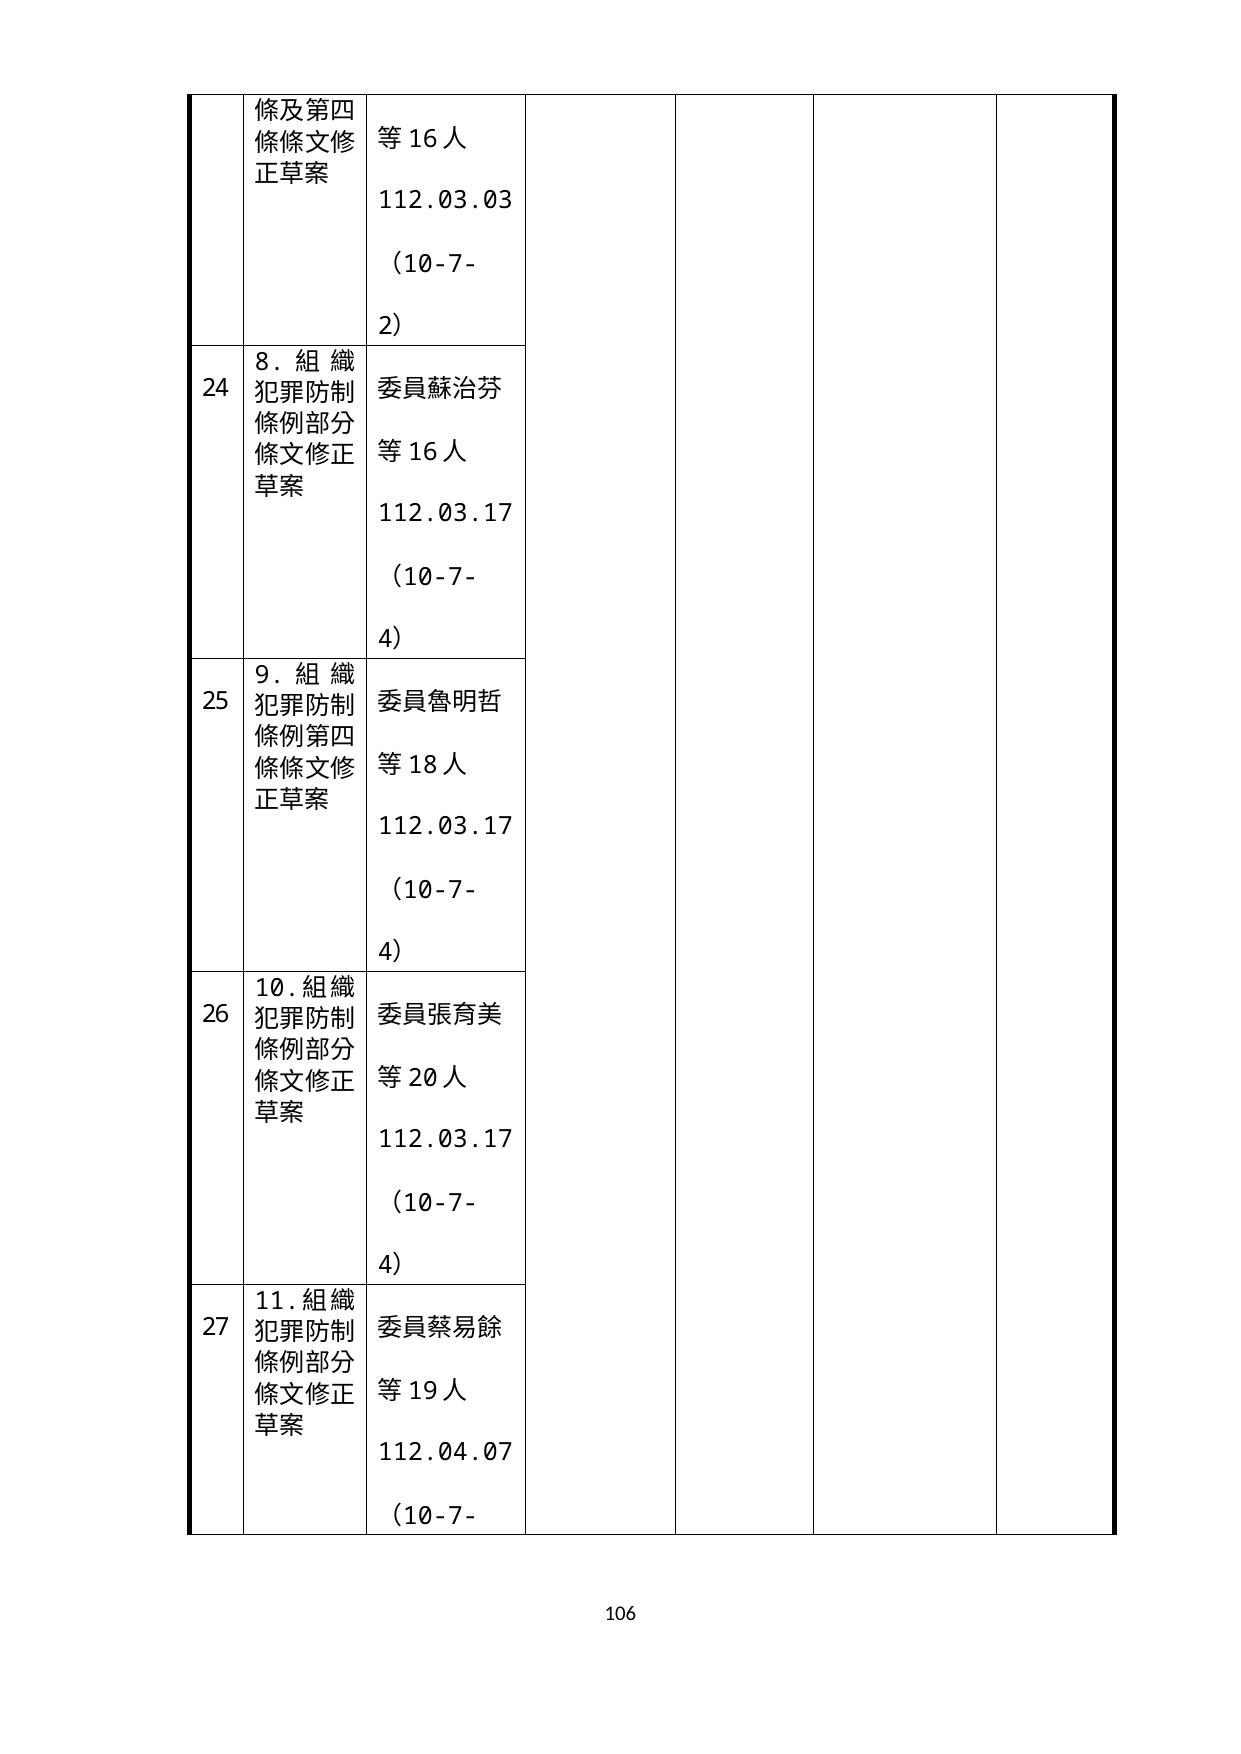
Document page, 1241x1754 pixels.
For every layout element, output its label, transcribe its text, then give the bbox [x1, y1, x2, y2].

table_cell 24 [192, 346, 243, 658]
table_cell 8.組織犯罪防制條例部分條文修正草案 [244, 346, 366, 658]
table_cell 委員魯明哲等18人 112.03.17 （10-7-4） [367, 659, 525, 971]
table_cell 條及第四條條文修正草案 [244, 95, 366, 345]
table_cell 等16人 112.03.03 （10-7-2） [367, 95, 525, 345]
table_cell 25 [192, 659, 243, 971]
table_cell 26 [192, 972, 243, 1284]
table_cell 10.組織犯罪防制條例部分條文修正草案 [244, 972, 366, 1284]
table_cell 27 [192, 1285, 243, 1534]
table_cell [192, 95, 243, 345]
table_cell 11.組織犯罪防制條例部分條文修正草案 [244, 1285, 366, 1534]
table_cell 委員蔡易餘等19人 112.04.07 （10-7- [367, 1285, 525, 1534]
table_cell 委員張育美等20人 112.03.17 （10-7-4） [367, 972, 525, 1284]
table_cell [526, 95, 675, 1534]
table_cell [676, 95, 813, 1534]
table_cell [814, 95, 996, 1534]
table_cell 委員蘇治芬等16人 112.03.17 （10-7-4） [367, 346, 525, 658]
table_cell 9.組織犯罪防制條例第四條條文修正草案 [244, 659, 366, 971]
table_cell [997, 95, 1112, 1534]
